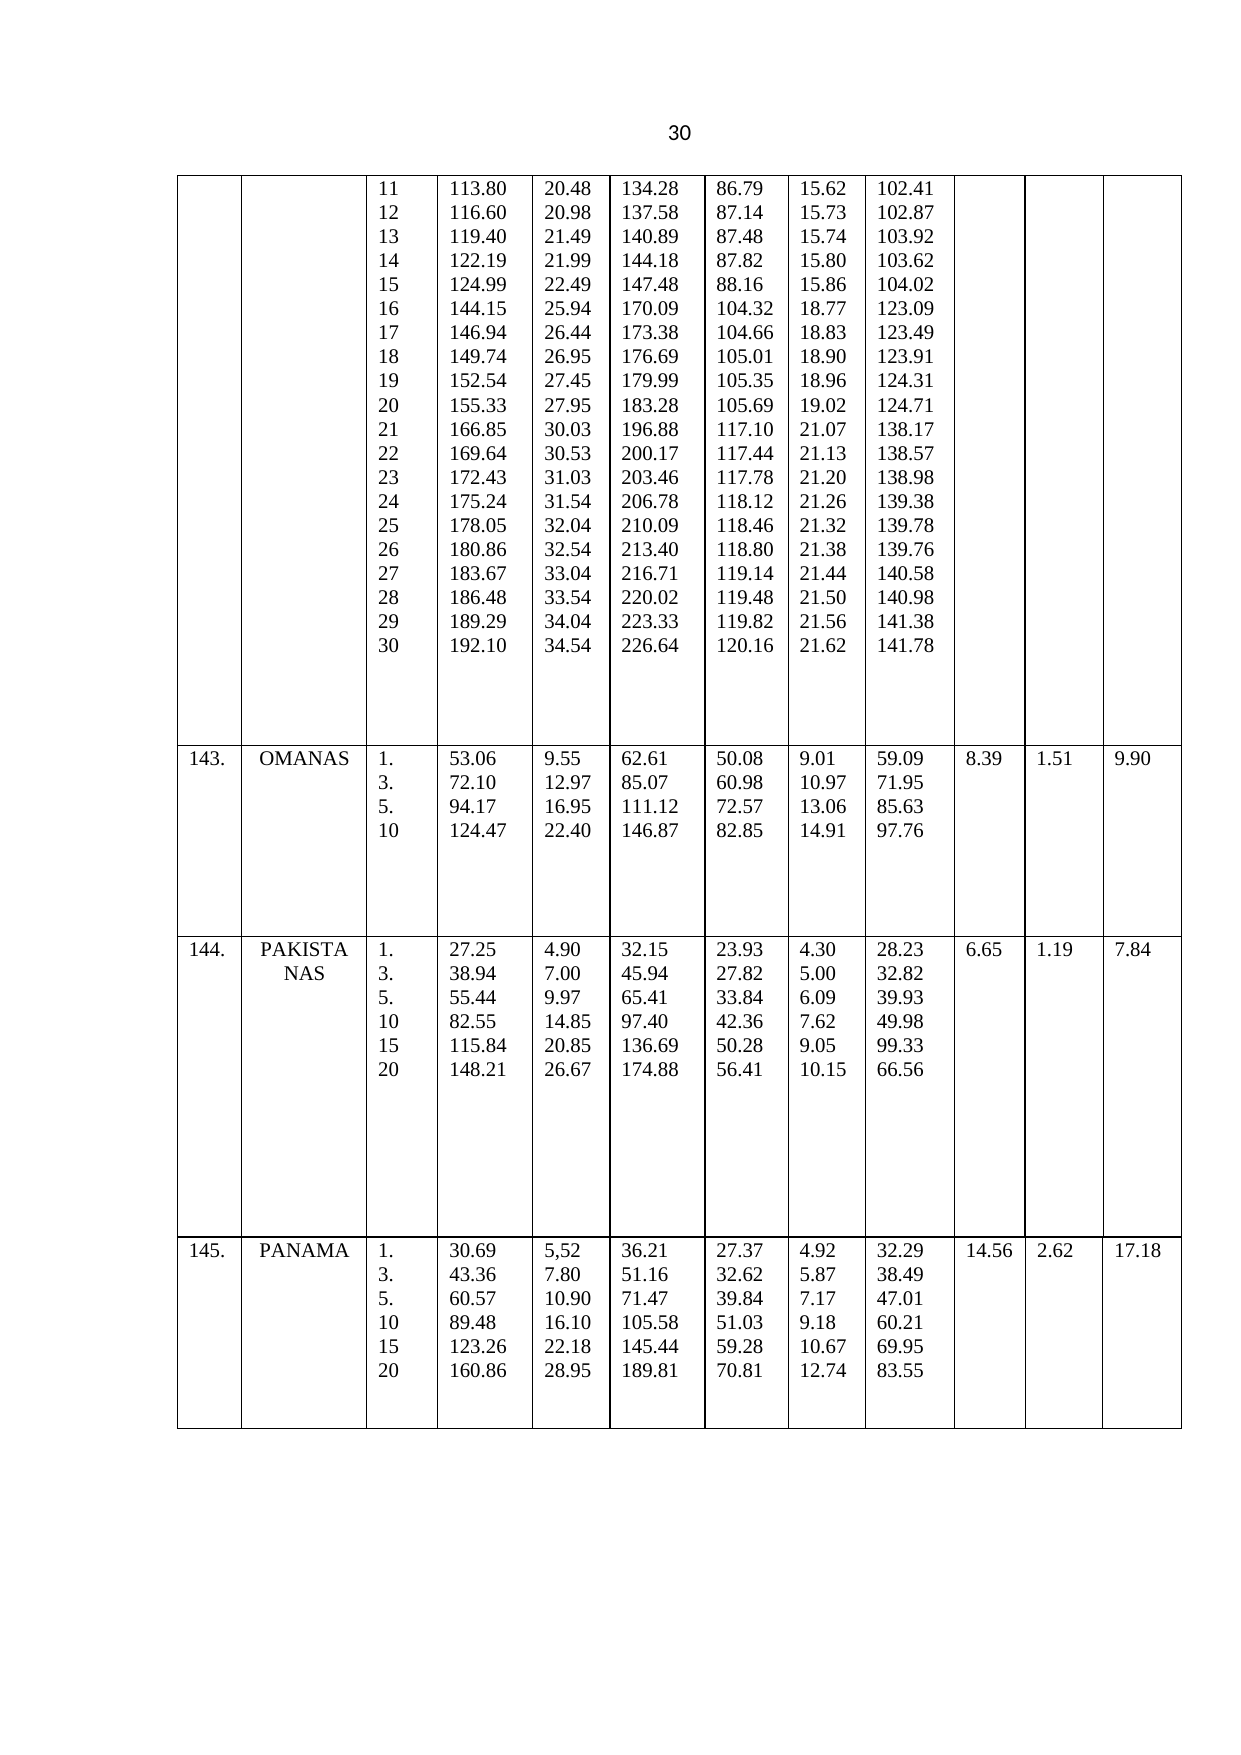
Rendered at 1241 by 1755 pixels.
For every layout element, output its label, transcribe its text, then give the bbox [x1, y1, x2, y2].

table_cell 1.19 [1026, 937, 1103, 1236]
table_header 4.92 5.87 7.17 9.18 10.67 12.74 [789, 1238, 865, 1428]
table_cell 9.01 10.97 13.06 14.91 [789, 746, 865, 936]
table_cell 9.90 [1104, 746, 1181, 936]
table_header [1026, 176, 1103, 745]
table_cell 6.65 [955, 937, 1024, 1236]
table_cell 8.39 [955, 746, 1024, 936]
table_header 20.48 20.98 21.49 21.99 22.49 25.94 26.44 26.95 27.45 27.95 30.03 30.53 31.03 31.54 32.04 32.54 33.04 33.54 34.04 34.54 [533, 176, 609, 745]
table_header [178, 176, 241, 745]
table_header 36.21 51.16 71.47 105.58 145.44 189.81 [611, 1238, 704, 1428]
table_header [1104, 176, 1181, 745]
table_cell 1. 3. 5. 10 15 20 [367, 937, 437, 1236]
table_header 30.69 43.36 60.57 89.48 123.26 160.86 [438, 1238, 532, 1428]
table_header [242, 176, 366, 745]
table_cell 27.25 38.94 55.44 82.55 115.84 148.21 [438, 937, 532, 1236]
table_cell 62.61 85.07 111.12 146.87 [611, 746, 704, 936]
table_header 17.18 [1103, 1238, 1181, 1428]
table_header 102.41 102.87 103.92 103.62 104.02 123.09 123.49 123.91 124.31 124.71 138.17 138.57 138.98 139.38 139.78 139.76 140.58 140.98 141.38 141.78 [866, 176, 954, 745]
table_cell 1.51 [1026, 746, 1103, 936]
table_header 27.37 32.62 39.84 51.03 59.28 70.81 [706, 1238, 788, 1428]
table_cell 50.08 60.98 72.57 82.85 [706, 746, 788, 936]
table_cell 1. 3. 5. 10 [367, 746, 437, 936]
table_cell OMANAS [242, 746, 366, 936]
table_cell 59.09 71.95 85.63 97.76 [866, 746, 954, 936]
table_header 134.28 137.58 140.89 144.18 147.48 170.09 173.38 176.69 179.99 183.28 196.88 200.17 203.46 206.78 210.09 213.40 216.71 220.02 223.33 226.64 [611, 176, 704, 745]
table_cell 7.84 [1104, 937, 1181, 1236]
table_cell 53.06 72.10 94.17 124.47 [438, 746, 532, 936]
table_header 14.56 [955, 1238, 1025, 1428]
table_cell 4.30 5.00 6.09 7.62 9.05 10.15 [789, 937, 865, 1236]
table_cell 9.55 12.97 16.95 22.40 [533, 746, 609, 936]
table_cell 4.90 7.00 9.97 14.85 20.85 26.67 [533, 937, 609, 1236]
table_header PANAMA [242, 1238, 366, 1428]
table_cell 32.15 45.94 65.41 97.40 136.69 174.88 [611, 937, 704, 1236]
table_cell 23.93 27.82 33.84 42.36 50.28 56.41 [706, 937, 788, 1236]
table_cell 143. [178, 746, 241, 936]
table_header 113.80 116.60 119.40 122.19 124.99 144.15 146.94 149.74 152.54 155.33 166.85 169.64 172.43 175.24 178.05 180.86 183.67 186.48 189.29 192.10 [438, 176, 532, 745]
table_cell PAKISTA NAS [242, 937, 366, 1236]
table_header 2.62 [1026, 1238, 1102, 1428]
table_header 32.29 38.49 47.01 60.21 69.95 83.55 [866, 1238, 954, 1428]
table_header 145. [178, 1238, 241, 1428]
table_header 1. 3. 5. 10 15 20 [367, 1238, 437, 1428]
table_header [955, 176, 1024, 745]
table_header 11 12 13 14 15 16 17 18 19 20 21 22 23 24 25 26 27 28 29 30 [367, 176, 437, 745]
table_cell 28.23 32.82 39.93 49.98 99.33 66.56 [866, 937, 954, 1236]
table_header 86.79 87.14 87.48 87.82 88.16 104.32 104.66 105.01 105.35 105.69 117.10 117.44 117.78 118.12 118.46 118.80 119.14 119.48 119.82 120.16 [706, 176, 788, 745]
table_cell 144. [178, 937, 241, 1236]
table_header 5,52 7.80 10.90 16.10 22.18 28.95 [533, 1238, 609, 1428]
table_header 15.62 15.73 15.74 15.80 15.86 18.77 18.83 18.90 18.96 19.02 21.07 21.13 21.20 21.26 21.32 21.38 21.44 21.50 21.56 21.62 [789, 176, 865, 745]
